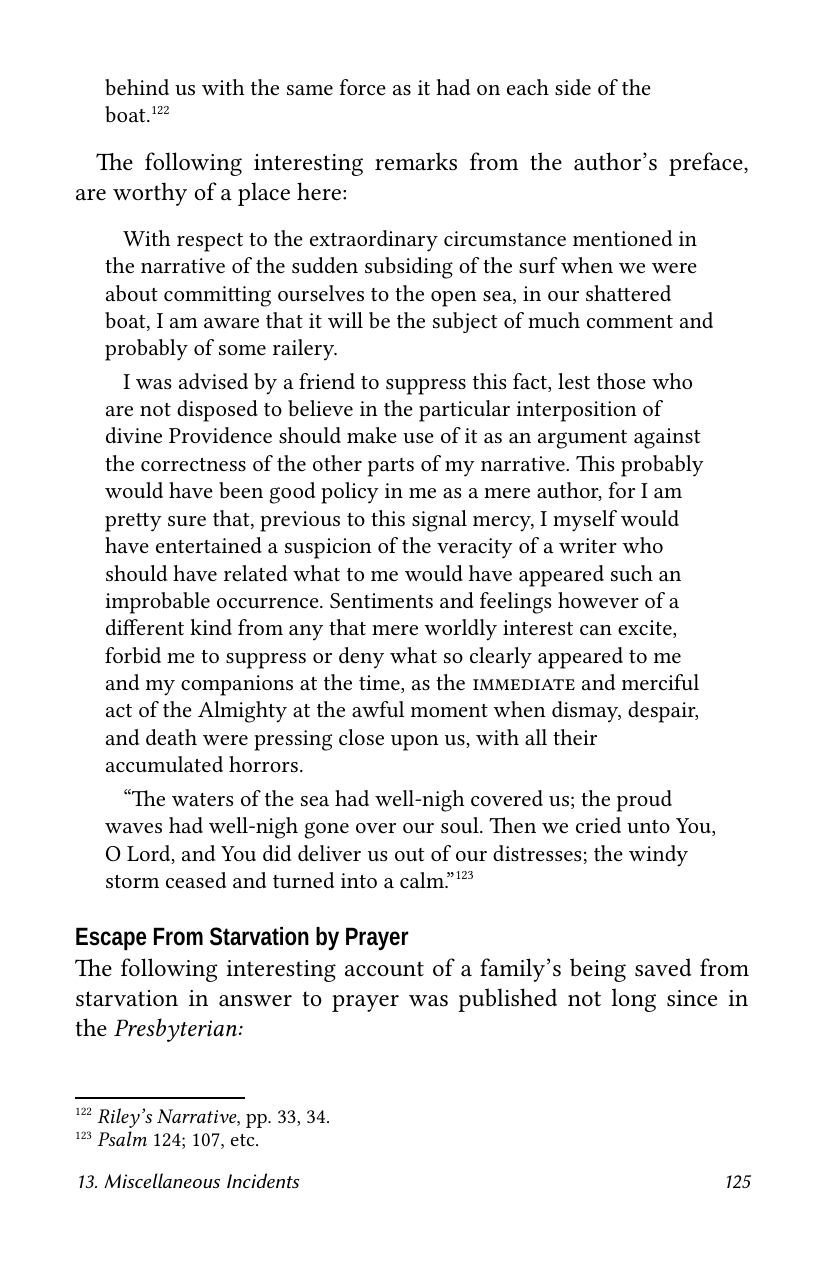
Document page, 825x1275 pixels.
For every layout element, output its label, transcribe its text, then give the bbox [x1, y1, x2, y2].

text behind us with the same force as it had on each side of the boat. [105, 75, 720, 128]
text The following interesting remarks from the author’s preface, are worthy of a place here: [75, 148, 750, 206]
text I was advised by a friend to suppress this fact, lest those who are not disposed to believe in the particular interposition of divine Providence should make use of it as an argument against the correctness of the other parts of my narrative. This probably would have been good policy in me as a mere author, for I am pretty sure that, previous to this signal mercy, I myself would have entertained a suspicion of the veracity of a writer who should have related what to me would have appeared such an improbable occurrence. Sentiments and feelings however of a different kind from any that mere worldly interest can excite, forbid me to suppress or deny what so clearly appeared to me and my companions at the time, as the immediate and merciful act of the Almighty at the awful moment when dismay, despair, and death were pressing close upon us, with all their accumulated horrors. [105, 369, 720, 778]
text “The waters of the sea had well-nigh covered us; the proud waves had well-nigh gone over our soul. Then we cried unto You, O Lord, and You did deliver us out of our distresses; the windy storm ceased and turned into a calm.” [105, 786, 720, 894]
text Riley’s Narrative, pp. 33, 34. [75, 1104, 750, 1128]
text The following interesting account of a family’s being saved from starvation in answer to prayer was published not long since in the Presbyterian: [75, 954, 750, 1042]
subtitle Escape From Starvation by Prayer [75, 922, 750, 951]
text Psalm 124; 107, etc. [75, 1128, 750, 1152]
text With respect to the extraordinary circumstance mentioned in the narrative of the sudden subsiding of the surf when we were about committing ourselves to the open sea, in our shattered boat, I am aware that it will be the subject of much comment and probably of some railery. [105, 226, 720, 361]
